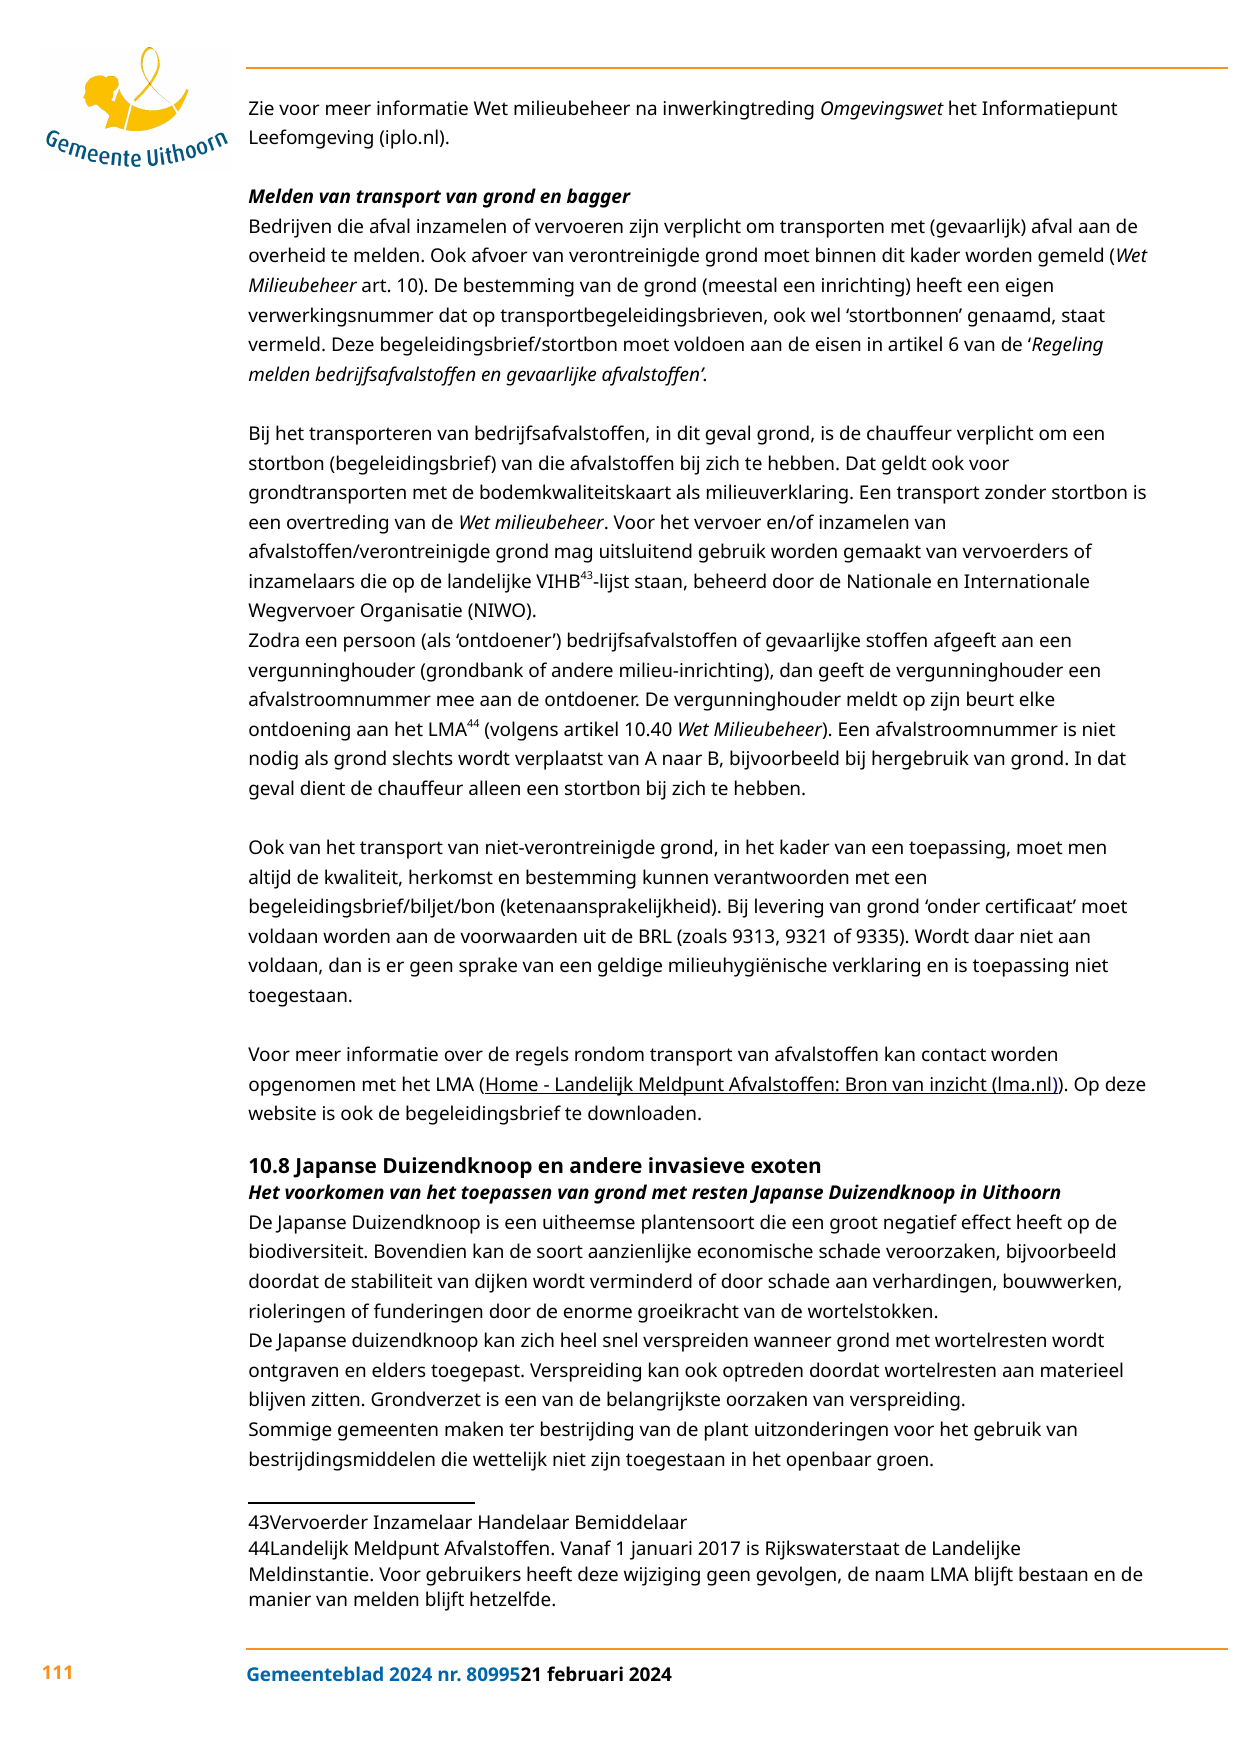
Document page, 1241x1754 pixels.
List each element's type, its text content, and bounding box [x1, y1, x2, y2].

text 10.8 Japanse Duizendknoop en andere invasieve exoten [248, 1151, 1152, 1179]
text De Japanse Duizendknoop is een uitheemse plantensoort die een groot negatief effect heeft op de biodiversiteit. Bovendien kan de soort aanzienlijke economische schade veroorzaken, bijvoorbeeld doordat de stabiliteit van dijken wordt verminderd of door schade aan verhardingen, bouwwerken, rioleringen of funderingen door de enorme groeikracht van de wortelstokken. [248, 1209, 1152, 1323]
text Bij het transporteren van bedrijfsafvalstoffen, in dit geval grond, is de chauffeur verplicht om een stortbon (begeleidingsbrief) van die afvalstoffen bij zich te hebben. Dat geldt ook voor grondtransporten met de bodemkwaliteitskaart als milieuverklaring. Een transport zonder stortbon is een overtreding van de Wet milieubeheer. Voor het vervoer en/of inzamelen van afvalstoffen/verontreinigde grond mag uitsluitend gebruik worden gemaakt van vervoerders of inzamelaars die op de landelijke VIHB-lijst staan, beheerd door de Nationale en Internationale Wegvervoer Organisatie (NIWO). [248, 420, 1152, 623]
text Voor meer informatie over de regels rondom transport van afvalstoffen kan contact worden opgenomen met het LMA (Home - Landelijk Meldpunt Afvalstoffen: Bron van inzicht (lma.nl)). Op deze website is ook de begeleidingsbrief te downloaden. [248, 1041, 1152, 1126]
text Zie voor meer informatie Wet milieubeheer na inwerkingtreding Omgevingswet het Informatiepunt Leefomgeving (iplo.nl). [248, 95, 1152, 150]
text Melden van transport van grond en bagger [248, 183, 1152, 209]
text Het voorkomen van het toepassen van grond met resten Japanse Duizendknoop in Uithoorn [248, 1179, 1152, 1205]
text Zodra een persoon (als ‘ontdoener’) bedrijfsafvalstoffen of gevaarlijke stoffen afgeeft aan een vergunninghouder (grondbank of andere milieu-inrichting), dan geeft de vergunninghouder een afvalstroomnummer mee aan de ontdoener. De vergunninghouder meldt op zijn beurt elke ontdoening aan het LMA (volgens artikel 10.40 Wet Milieubeheer). Een afvalstroomnummer is niet nodig als grond slechts wordt verplaatst van A naar B, bijvoorbeeld bij hergebruik van grond. In dat geval dient de chauffeur alleen een stortbon bij zich te hebben. [248, 627, 1152, 801]
picture [41, 47, 231, 172]
text Bedrijven die afval inzamelen of vervoeren zijn verplicht om transporten met (gevaarlijk) afval aan de overheid te melden. Ook afvoer van verontreinigde grond moet binnen dit kader worden gemeld (Wet Milieubeheer art. 10). De bestemming van de grond (meestal een inrichting) heeft een eigen verwerkingsnummer dat op transportbegeleidingsbrieven, ook wel ‘stortbonnen’ genaamd, staat vermeld. Deze begeleidingsbrief/stortbon moet voldoen aan de eisen in artikel 6 van de ‘Regeling melden bedrijfsafvalstoffen en gevaarlijke afvalstoffen’. [248, 213, 1152, 387]
text De Japanse duizendknoop kan zich heel snel verspreiden wanneer grond met wortelresten wordt ontgraven en elders toegepast. Verspreiding kan ook optreden doordat wortelresten aan materieel blijven zitten. Grondverzet is een van de belangrijkste oorzaken van verspreiding. [248, 1327, 1152, 1412]
text Vervoerder Inzamelaar Handelaar Bemiddelaar [248, 1509, 1152, 1535]
text Ook van het transport van niet-verontreinigde grond, in het kader van een toepassing, moet men altijd de kwaliteit, herkomst en bestemming kunnen verantwoorden met een begeleidingsbrief/biljet/bon (ketenaansprakelijkheid). Bij levering van grond ‘onder certificaat’ moet voldaan worden aan de voorwaarden uit de BRL (zoals 9313, 9321 of 9335). Wordt daar niet aan voldaan, dan is er geen sprake van een geldige milieuhygiënische verklaring en is toepassing niet toegestaan. [248, 834, 1152, 1008]
text Sommige gemeenten maken ter bestrijding van de plant uitzonderingen voor het gebruik van bestrijdingsmiddelen die wettelijk niet zijn toegestaan in het openbaar groen. [248, 1416, 1152, 1471]
text Landelijk Meldpunt Afvalstoffen. Vanaf 1 januari 2017 is Rijkswaterstaat de Landelijke Meldinstantie. Voor gebruikers heeft deze wijziging geen gevolgen, de naam LMA blijft bestaan en de manier van melden blijft hetzelfde. [248, 1535, 1152, 1612]
